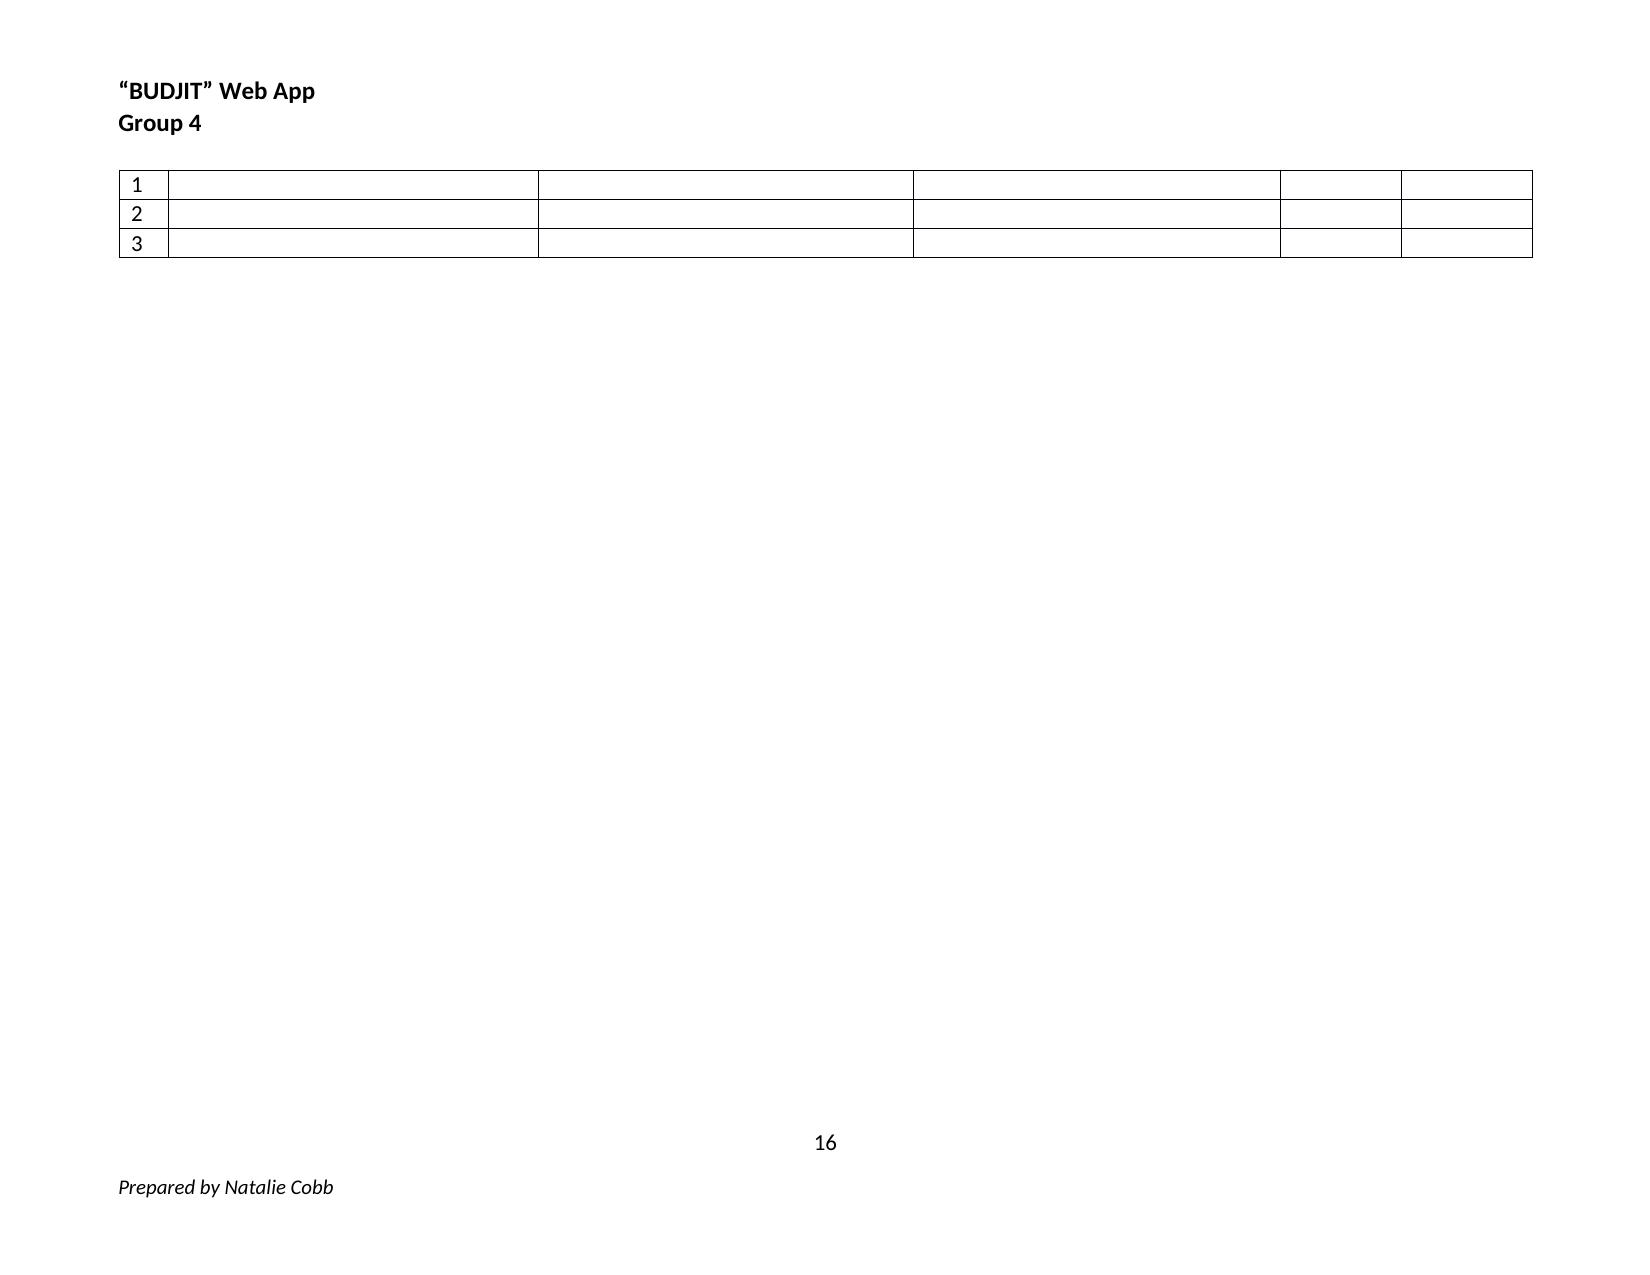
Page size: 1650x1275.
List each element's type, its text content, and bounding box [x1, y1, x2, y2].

table_cell [539, 229, 913, 257]
table_cell [1281, 200, 1401, 228]
table_cell [914, 229, 1280, 257]
table_cell 3 [120, 229, 168, 257]
table_cell [1402, 200, 1532, 228]
table_cell [169, 171, 538, 198]
table_cell [539, 200, 913, 228]
table_cell [169, 229, 538, 257]
table_cell [914, 171, 1280, 198]
table_cell [1281, 171, 1401, 198]
table_cell [1402, 171, 1532, 198]
table_cell 1 [120, 171, 168, 198]
table_cell [539, 171, 913, 198]
table_cell [1281, 229, 1401, 257]
table_cell [914, 200, 1280, 228]
table_cell 2 [120, 200, 168, 228]
table_cell [169, 200, 538, 228]
table_cell [1402, 229, 1532, 257]
